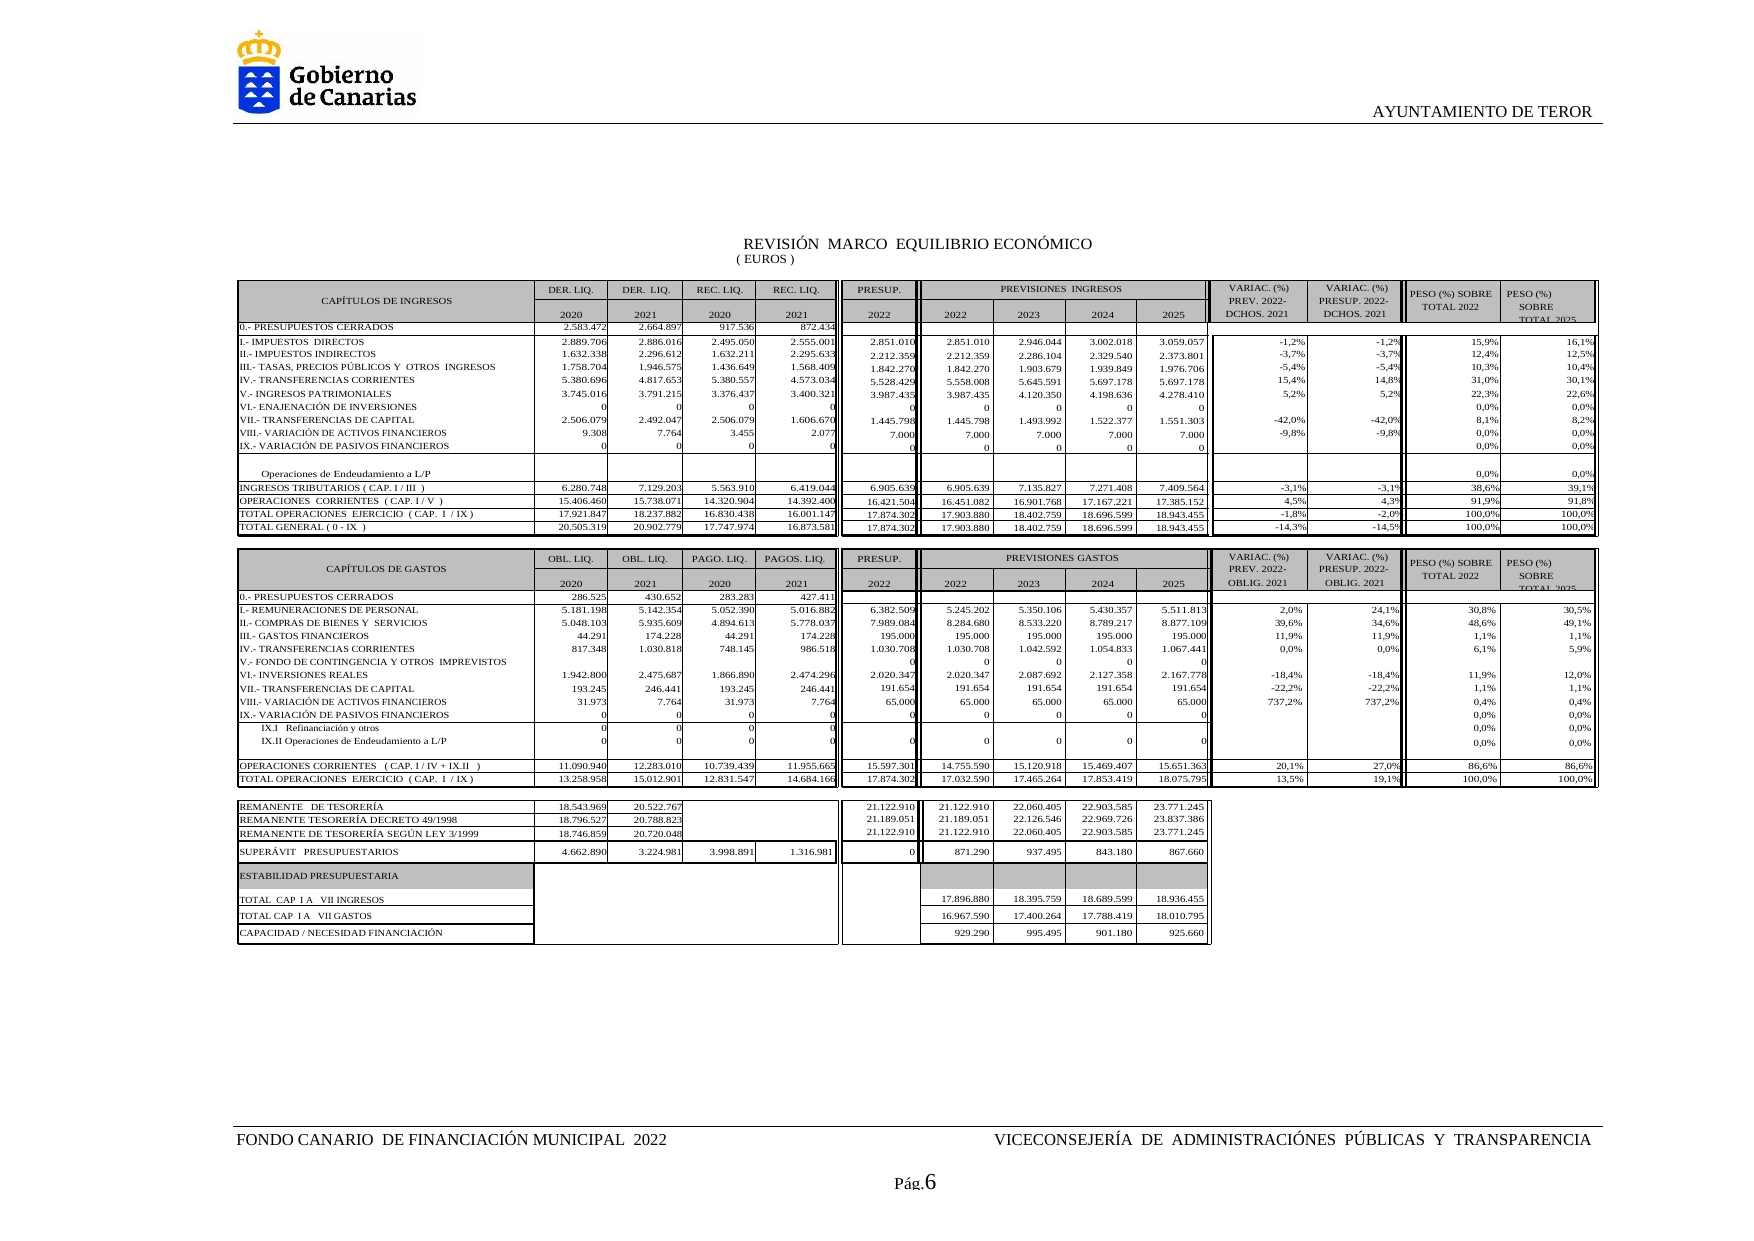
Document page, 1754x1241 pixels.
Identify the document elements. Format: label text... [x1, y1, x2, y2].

table_cell 4.573.034 [756, 374, 835, 387]
table_cell 430.652 [608, 591, 682, 603]
table_header CAPÍTULOS DE INGRESOS [239, 281, 534, 322]
table_cell 1.054.833 [1066, 643, 1136, 656]
table_cell [1214, 400, 1307, 413]
table_cell 21.189.051 [924, 813, 993, 826]
table_cell 1.568.409 [756, 361, 835, 374]
table_cell 48,6% [1407, 616, 1500, 629]
table_cell 11,9% [1213, 629, 1307, 642]
table_cell 995.495 [994, 924, 1065, 943]
table_header PRESUP. [843, 281, 915, 299]
table_cell 2021 [756, 569, 835, 590]
table_header DER. LIQ. [608, 281, 682, 299]
table_cell 0 [1066, 723, 1136, 759]
table_cell 0 [756, 735, 835, 759]
table_header PESO (%) SOBRE TOTAL 2022 [1407, 550, 1500, 590]
table_cell 1.842.270 [922, 361, 993, 374]
table_cell 1.522.377 [1066, 413, 1136, 426]
table_cell [1066, 454, 1136, 481]
table_cell 2.851.010 [922, 336, 993, 348]
table_cell 17.788.419 [1066, 906, 1136, 922]
table_cell [1137, 592, 1207, 603]
table_cell 1.445.798 [922, 413, 993, 426]
table_header PESO (%) SOBRE TOTAL 2025 [1501, 281, 1594, 322]
table_cell REMANENTE DE TESORERÍA SEGÚN LEY 3/1999 [239, 827, 534, 840]
table_cell 3.376.437 [683, 387, 755, 400]
table_cell TOTAL GENERAL ( 0 - IX ) [239, 522, 534, 534]
table_cell 17.896.880 [921, 889, 993, 905]
table_cell 5.645.591 [994, 374, 1065, 387]
table_header CAPÍTULOS DE GASTOS [239, 550, 534, 590]
table_cell 0,0% [1213, 643, 1307, 656]
table_cell 2.295.633 [756, 348, 835, 361]
table_cell [994, 864, 1065, 889]
table_cell [535, 454, 607, 481]
table_cell 15.738.071 [608, 495, 682, 507]
table_cell 18.075.795 [1137, 773, 1207, 786]
table_cell 16.830.438 [683, 509, 755, 521]
table_cell 8,1% [1407, 413, 1500, 426]
table_cell 0.- PRESUPUESTOS CERRADOS [239, 591, 534, 603]
table_cell Operaciones de Endeudamiento a L/P [239, 454, 534, 481]
table_cell 22,6% [1501, 387, 1594, 400]
table_cell 5,9% [1501, 643, 1594, 656]
table_cell 7.000 [843, 426, 915, 439]
table_cell VII.- TRANSFERENCIAS DE CAPITAL [239, 414, 534, 427]
table_cell 0 [922, 656, 993, 669]
table_cell -5,4% [1308, 361, 1400, 374]
table_cell 49,1% [1501, 616, 1594, 629]
text ( EUROS ) [221, 253, 1309, 266]
table_cell 1.030.818 [608, 643, 682, 656]
table_cell 31.973 [683, 695, 755, 708]
table_cell 15,4% [1214, 374, 1307, 387]
table_cell 22.969.726 [1066, 813, 1136, 826]
table_cell 100,0% [1407, 773, 1500, 786]
table_cell [843, 592, 915, 603]
table_header PESO (%) SOBRE TOTAL 2022 [1407, 281, 1500, 322]
table_cell [1213, 734, 1307, 759]
table_cell 0 [608, 723, 682, 734]
table_cell -3,1% [1308, 482, 1400, 494]
table_cell 2023 [994, 569, 1065, 590]
table_cell 7.764 [756, 695, 835, 708]
table_cell -9,8% [1214, 426, 1307, 439]
table_cell III.- TASAS, PRECIOS PÚBLICOS Y OTROS INGRESOS [239, 361, 534, 374]
table_cell 5.511.813 [1137, 604, 1207, 616]
table_cell 6.280.748 [535, 482, 607, 494]
table_cell VIII.- VARIACIÓN DE ACTIVOS FINANCIEROS [239, 695, 534, 708]
table_cell 5.935.609 [608, 616, 682, 629]
table_cell I.- IMPUESTOS DIRECTOS [239, 336, 534, 348]
table_cell 65.000 [843, 695, 915, 708]
table_cell VII.- TRANSFERENCIAS DE CAPITAL [239, 682, 534, 695]
table_header [683, 801, 836, 840]
table_cell OPERACIONES CORRIENTES ( CAP. I / IV + IX.II ) [239, 760, 534, 772]
table_cell 0 [1066, 440, 1136, 453]
table_cell 2.506.079 [535, 414, 607, 427]
table_cell -18,4% [1308, 669, 1400, 682]
table_header VARIAC. (%) PRESUP. 2022- OBLIG. 2021 [1308, 550, 1400, 590]
table_header PRESUP. [843, 550, 915, 568]
table_cell 11,9% [1308, 629, 1400, 642]
table_cell 0,4% [1501, 695, 1594, 708]
table_cell 0 [756, 400, 835, 413]
table_cell 193.245 [683, 682, 755, 695]
table_cell V.- INGRESOS PATRIMONIALES [239, 387, 534, 400]
table_cell 22.903.585 [1066, 826, 1136, 840]
table_cell 20.505.319 [535, 522, 607, 534]
table_cell 1.316.981 [756, 842, 835, 862]
table_cell 0,0% [1501, 440, 1594, 453]
table_cell 195.000 [1137, 629, 1207, 642]
table_cell 15.651.363 [1137, 760, 1207, 772]
table_cell IV.- TRANSFERENCIAS CORRIENTES [239, 643, 534, 656]
table_cell 6.419.044 [756, 482, 835, 494]
table_cell REMANENTE TESORERÍA DECRETO 49/1998 [239, 814, 534, 826]
table_header VARIAC. (%) PRESUP. 2022- DCHOS. 2021 [1308, 281, 1400, 322]
table_cell 30,8% [1407, 604, 1500, 616]
table_cell 0 [994, 440, 1065, 453]
table_cell 1.976.706 [1137, 361, 1207, 374]
table_cell 14.320.904 [683, 495, 755, 507]
table_cell 91,8% [1501, 495, 1594, 507]
table_cell 7.271.408 [1066, 482, 1136, 494]
table_cell 65.000 [994, 695, 1065, 708]
table_cell 3.791.215 [608, 387, 682, 400]
table_cell 3.002.018 [1066, 336, 1136, 348]
table_header REC. LIQ. [756, 281, 835, 299]
table_header OBL. LIQ. [535, 550, 607, 568]
table_cell 17.400.264 [994, 906, 1065, 922]
table_cell 12.283.010 [608, 760, 682, 772]
text REVISIÓN MARCO EQUILIBRIO ECONÓMICO [526, 236, 1309, 253]
table_cell -14,5% [1308, 521, 1400, 534]
table_cell 6,1% [1407, 643, 1500, 656]
table_cell CAPACIDAD / NECESIDAD FINANCIACIÓN [239, 925, 533, 943]
table_header VARIAC. (%) PREV. 2022- DCHOS. 2021 [1211, 281, 1307, 322]
table_cell 5.052.390 [683, 605, 755, 616]
table_cell 0,0% [1501, 400, 1594, 413]
table_cell 191.654 [1066, 682, 1136, 695]
table_cell 20.788.823 [608, 814, 682, 826]
table_cell 12,5% [1501, 348, 1594, 361]
table_cell 21.122.910 [843, 826, 917, 840]
table_header PREVISIONES GASTOS [922, 550, 1207, 568]
table_cell 0,4% [1407, 695, 1500, 708]
table_header -1,2% [1308, 336, 1400, 348]
table_cell 872.434 [756, 323, 835, 335]
table_cell 174.228 [608, 629, 682, 642]
table_cell 1,1% [1501, 682, 1594, 695]
table_cell TOTAL CAP I A VII INGRESOS [239, 890, 533, 905]
table_cell INGRESOS TRIBUTARIOS ( CAP. I / III ) [239, 482, 534, 494]
table_cell 2020 [535, 569, 607, 590]
table_cell 0 [994, 723, 1065, 759]
table_cell 0,0% [1407, 454, 1500, 481]
table_cell 0 [535, 400, 607, 413]
table_cell 427.411 [756, 591, 835, 603]
table_cell [535, 656, 607, 669]
table_cell 17.032.590 [922, 773, 993, 786]
table_header PREVISIONES INGRESOS [922, 281, 1205, 299]
table_cell 4.894.613 [683, 616, 755, 629]
table_cell 7.764 [608, 695, 682, 708]
table_cell 18.746.859 [535, 827, 607, 840]
table_cell 286.525 [535, 591, 607, 603]
table_cell 0 [843, 400, 915, 413]
table_cell 13.258.958 [535, 773, 607, 786]
table_cell 10,4% [1501, 361, 1594, 374]
table_cell 871.290 [924, 842, 993, 862]
table_cell 4.662.890 [535, 842, 607, 862]
table_cell 7.135.827 [994, 482, 1065, 494]
table_cell 4.817.653 [608, 374, 682, 387]
table_cell 2022 [843, 569, 915, 590]
table_cell 34,6% [1308, 616, 1400, 629]
table_cell 0 [994, 708, 1065, 722]
table_cell 44.291 [535, 629, 607, 642]
table_cell IX.I Refinanciación y otros [239, 723, 534, 734]
table_cell 21.122.910 [924, 826, 993, 840]
table_cell 2022 [843, 300, 915, 322]
table_cell 0 [1066, 656, 1136, 669]
table_cell 14.684.166 [756, 773, 835, 786]
table_cell 2.583.472 [535, 323, 607, 335]
table_cell -3,7% [1214, 348, 1307, 361]
table_cell [1308, 722, 1400, 734]
table_cell [1308, 440, 1400, 453]
table_cell 1.551.303 [1137, 413, 1207, 426]
table_cell 2.329.540 [1066, 348, 1136, 361]
table_cell [1137, 323, 1207, 335]
table_cell 0 [756, 440, 835, 453]
table_cell 86,6% [1407, 760, 1500, 772]
table_cell 2.373.801 [1137, 348, 1207, 361]
table_cell 3.059.057 [1137, 336, 1207, 348]
table_cell 7.409.564 [1137, 482, 1207, 494]
table_cell 2.474.296 [756, 669, 835, 682]
table_cell 2025 [1137, 300, 1205, 322]
table_cell 12.831.547 [683, 773, 755, 786]
table_cell 15.012.901 [608, 773, 682, 786]
table_cell 1.866.890 [683, 669, 755, 682]
table_cell 86,6% [1501, 760, 1594, 772]
table_cell IX.- VARIACIÓN DE PASIVOS FINANCIEROS [239, 440, 534, 453]
table_cell -42,0% [1214, 413, 1307, 426]
table_cell 0 [994, 400, 1065, 413]
table_cell [843, 454, 915, 481]
table_cell III.- GASTOS FINANCIEROS [239, 629, 534, 642]
table_cell 5.697.178 [1137, 374, 1207, 387]
table_cell 0 [843, 656, 915, 669]
table_cell 21.189.051 [843, 813, 917, 826]
table_cell 10.739.439 [683, 760, 755, 772]
table_cell 2.495.050 [683, 336, 755, 348]
table_cell 5.528.429 [843, 374, 915, 387]
table_cell [1214, 454, 1307, 481]
table_cell 15.469.407 [1066, 760, 1136, 772]
table_cell 5.016.882 [756, 605, 835, 616]
table_cell 1.942.800 [535, 669, 607, 682]
table_cell 1.758.704 [535, 361, 607, 374]
table_cell 0 [1137, 708, 1207, 722]
table_header VARIAC. (%) PREV. 2022- OBLIG. 2021 [1213, 550, 1307, 590]
table_cell 1.445.798 [843, 413, 915, 426]
table_cell 0 [922, 440, 993, 453]
table_cell 2021 [608, 569, 682, 590]
table_cell 748.145 [683, 643, 755, 656]
table_cell 2.851.010 [843, 336, 915, 348]
table_cell [1308, 454, 1400, 481]
table_cell V.- FONDO DE CONTINGENCIA Y OTROS IMPREVISTOS [239, 656, 534, 669]
table_cell [1214, 440, 1307, 453]
table_cell 195.000 [922, 629, 993, 642]
table_cell 1.632.211 [683, 348, 755, 361]
table_cell 14.392.400 [756, 495, 835, 507]
table_cell VIII.- VARIACIÓN DE ACTIVOS FINANCIEROS [239, 427, 534, 440]
table_cell 20.902.779 [608, 522, 682, 534]
table_cell 195.000 [1066, 629, 1136, 642]
table_cell [1066, 592, 1136, 603]
table_cell 65.000 [1137, 695, 1207, 708]
table_cell 1,1% [1407, 629, 1500, 642]
table_cell 1.606.670 [756, 414, 835, 427]
table_cell 937.495 [994, 842, 1065, 862]
table_header 20.522.767 [608, 801, 682, 813]
table_cell 0 [608, 440, 682, 453]
table_cell 18.943.455 [1137, 509, 1207, 520]
table_cell 191.654 [922, 682, 993, 695]
table_cell [1308, 400, 1400, 413]
table_cell 929.290 [921, 924, 993, 943]
table_cell 38,6% [1407, 482, 1500, 494]
table_cell 17.167.221 [1066, 495, 1136, 507]
table_cell 22.060.405 [994, 826, 1065, 840]
table_cell 4,3% [1308, 495, 1400, 507]
table_cell 2.946.044 [994, 336, 1065, 348]
table_header 21.122.910 [843, 801, 917, 812]
table_cell 5.778.037 [756, 616, 835, 629]
table_cell 5.697.178 [1066, 374, 1136, 387]
table_cell [1213, 591, 1400, 603]
table_cell 100,0% [1407, 521, 1500, 534]
table_cell -9,8% [1308, 426, 1400, 439]
table_cell 2020 [683, 569, 755, 590]
table_cell 0 [1137, 656, 1207, 669]
table_cell 17.874.302 [843, 521, 915, 534]
table_cell 18.943.455 [1137, 521, 1207, 534]
table_cell 17.747.974 [683, 522, 755, 534]
table_header REMANENTE DE TESORERÍA [239, 801, 534, 813]
table_cell 2.077 [756, 427, 835, 440]
table_cell 0,0% [1308, 643, 1400, 656]
table_cell [922, 592, 993, 603]
table_cell 11,9% [1407, 669, 1500, 682]
table_cell 12,0% [1501, 669, 1594, 682]
table_cell [1208, 323, 1595, 534]
table_cell 16.421.504 [843, 495, 915, 507]
table_cell 0 [922, 708, 993, 722]
table_cell 2.555.001 [756, 336, 835, 348]
table_cell 5.430.357 [1066, 604, 1136, 616]
table_cell 0 [756, 723, 835, 734]
table_cell 20.720.048 [608, 827, 682, 840]
table_cell 917.536 [683, 323, 755, 335]
table_cell 0 [683, 440, 755, 453]
table_cell 4.120.350 [994, 387, 1065, 400]
table_cell 0 [608, 735, 682, 759]
table_cell -22,2% [1308, 682, 1400, 695]
table_cell [608, 656, 682, 669]
table_cell 3.455 [683, 427, 755, 440]
table_cell 2.127.358 [1066, 669, 1136, 682]
table_cell 7.000 [1066, 426, 1136, 439]
table_cell -2,0% [1308, 509, 1400, 520]
table_cell II.- IMPUESTOS INDIRECTOS [239, 348, 534, 361]
table_cell 22.126.546 [994, 813, 1065, 826]
table_cell 14.755.590 [922, 760, 993, 772]
table_cell 0 [843, 440, 915, 453]
table_cell 0 [683, 708, 755, 722]
table_cell 18.010.795 [1137, 906, 1207, 922]
table_cell 24,1% [1308, 604, 1400, 616]
table_cell [1308, 656, 1400, 669]
table_cell [1213, 708, 1307, 722]
table_cell 30,1% [1501, 374, 1594, 387]
table_cell 1.903.679 [994, 361, 1065, 374]
table_cell -42,0% [1308, 413, 1400, 426]
table_cell 17.385.152 [1137, 495, 1207, 507]
table_cell 0 [535, 708, 607, 722]
table_cell 1,1% [1501, 629, 1594, 642]
table_cell 0 [922, 400, 993, 413]
table_cell 2021 [756, 300, 835, 322]
table_header DER. LIQ. [535, 281, 607, 299]
table_cell 10,3% [1407, 361, 1500, 374]
table_cell 65.000 [1066, 695, 1136, 708]
table_cell 191.654 [843, 682, 915, 695]
table_cell 0 [683, 735, 755, 759]
table_cell 0 [994, 656, 1065, 669]
table_cell [843, 864, 920, 943]
table_cell 6.382.509 [843, 604, 915, 616]
table_cell [683, 454, 755, 481]
table_cell 0 [683, 400, 755, 413]
table_cell 0,0% [1501, 454, 1594, 481]
table_cell 2024 [1066, 569, 1136, 590]
table_cell 0 [756, 708, 835, 722]
table_cell 4.198.636 [1066, 387, 1136, 400]
table_cell 15.597.301 [843, 760, 915, 772]
table_cell 16.873.581 [756, 522, 835, 534]
table_cell 0 [683, 723, 755, 734]
table_cell 23.837.386 [1137, 813, 1207, 826]
table_cell 1.067.441 [1137, 643, 1207, 656]
table_cell 2.664.897 [608, 323, 682, 335]
table_cell 0 [1137, 400, 1207, 413]
table_cell 16.901.768 [994, 495, 1065, 507]
table_cell 195.000 [843, 629, 915, 642]
table_cell 27,0% [1308, 760, 1400, 772]
table_cell 17.903.880 [922, 509, 993, 520]
table_cell 986.518 [756, 643, 835, 656]
table_cell 0 [922, 723, 993, 759]
table_cell 3.998.891 [683, 842, 755, 862]
table_cell [535, 864, 836, 943]
table_cell [1137, 454, 1207, 481]
table_cell 0,0% [1501, 426, 1594, 439]
table_cell 8.284.680 [922, 616, 993, 629]
table_cell 18.402.759 [994, 521, 1065, 534]
table_cell OPERACIONES CORRIENTES ( CAP. I / V ) [239, 495, 534, 507]
table_header 23.771.245 [1137, 801, 1207, 812]
table_cell 3.987.435 [843, 387, 915, 400]
table_cell 0 [843, 708, 915, 722]
table_cell 246.441 [608, 682, 682, 695]
table_cell 0,0% [1407, 440, 1500, 453]
table_cell 1,1% [1407, 682, 1500, 695]
table_cell [1407, 656, 1500, 669]
table_cell 2.492.047 [608, 414, 682, 427]
table_cell 18.402.759 [994, 509, 1065, 520]
table_cell [1308, 734, 1400, 759]
table_cell 7.000 [922, 426, 993, 439]
table_cell 1.632.338 [535, 348, 607, 361]
table_cell 2023 [994, 300, 1065, 322]
table_cell -22,2% [1213, 682, 1307, 695]
table_header PAGOS. LIQ. [756, 550, 835, 568]
table_cell 2022 [922, 569, 993, 590]
table_cell 17.903.880 [922, 521, 993, 534]
table_cell [1066, 323, 1136, 335]
table_cell 2020 [683, 300, 755, 322]
table_cell 100,0% [1501, 521, 1594, 534]
table_cell 2.212.359 [843, 348, 915, 361]
table_cell 0 [608, 708, 682, 722]
table_cell 925.660 [1137, 924, 1207, 943]
table_cell [994, 323, 1065, 335]
table_cell [1213, 722, 1307, 734]
table_cell 18.936.455 [1137, 889, 1207, 905]
table_cell 6.905.639 [922, 482, 993, 494]
table_cell 1.493.992 [994, 413, 1065, 426]
table_header 16,1% [1501, 336, 1594, 348]
table_cell 18.237.882 [608, 509, 682, 521]
table_cell 2.087.692 [994, 669, 1065, 682]
table_cell 18.689.599 [1066, 889, 1136, 905]
table_cell 0 [1137, 440, 1207, 453]
table_cell 18.696.599 [1066, 509, 1136, 520]
table_cell 1.436.649 [683, 361, 755, 374]
table_cell [683, 656, 755, 669]
table_cell 7.989.084 [843, 616, 915, 629]
table_cell 17.874.302 [843, 509, 915, 520]
table_cell 0 [843, 842, 917, 862]
table_cell 193.245 [535, 682, 607, 695]
table_cell 867.660 [1137, 842, 1207, 862]
table_cell 4,5% [1214, 495, 1307, 507]
table_cell 13,5% [1213, 773, 1307, 786]
table_cell 0 [1066, 708, 1136, 722]
table_cell 8.789.217 [1066, 616, 1136, 629]
table_cell 16.967.590 [921, 906, 993, 922]
table_cell TOTAL OPERACIONES EJERCICIO ( CAP. I / IX ) [239, 509, 534, 521]
table_cell 17.921.847 [535, 509, 607, 521]
table_cell 16.001.147 [756, 509, 835, 521]
table_cell 23.771.245 [1137, 826, 1207, 840]
table_cell IV.- TRANSFERENCIAS CORRIENTES [239, 374, 534, 387]
table_cell 91,9% [1407, 495, 1500, 507]
table_cell 191.654 [994, 682, 1065, 695]
table_cell 0 [843, 723, 915, 759]
table_cell IX.II Operaciones de Endeudamiento a L/P [239, 735, 534, 759]
table_header 22.903.585 [1066, 801, 1136, 812]
table_cell 2.475.687 [608, 669, 682, 682]
table_cell [1308, 708, 1400, 722]
table_cell 7.764 [608, 427, 682, 440]
table_cell 2.886.016 [608, 336, 682, 348]
table_cell 12,4% [1407, 348, 1500, 361]
table_cell 3.745.016 [535, 387, 607, 400]
table_header 21.122.910 [924, 801, 993, 812]
table_header PESO (%) SOBRE TOTAL 2025 [1501, 550, 1594, 590]
table_cell 2022 [922, 300, 993, 322]
table_cell 1.842.270 [843, 361, 915, 374]
table_cell [843, 323, 915, 335]
picture [236, 29, 423, 117]
table_cell 2025 [1137, 569, 1207, 590]
table_cell I.- REMUNERACIONES DE PERSONAL [239, 605, 534, 616]
table_cell 7.000 [994, 426, 1065, 439]
table_header REC. LIQ. [683, 281, 755, 299]
table_cell TOTAL CAP I A VII GASTOS [239, 906, 533, 923]
table_cell 7.000 [1137, 426, 1207, 439]
table_cell SUPERÁVIT PRESUPUESTARIOS [239, 842, 534, 862]
table_cell 5.142.354 [608, 605, 682, 616]
table_cell 901.180 [1066, 924, 1136, 943]
table_cell 0,0% [1407, 722, 1500, 734]
table_cell 0 [1066, 400, 1136, 413]
table_cell 5,2% [1308, 387, 1400, 400]
table_cell 18.796.527 [535, 814, 607, 826]
table_cell 7.129.203 [608, 482, 682, 494]
table_cell -18,4% [1213, 669, 1307, 682]
table_header OBL. LIQ. [608, 550, 682, 568]
table_cell 39,6% [1213, 616, 1307, 629]
table_cell 100,0% [1501, 509, 1594, 520]
table_cell 6.905.639 [843, 482, 915, 494]
table_cell 100,0% [1501, 773, 1594, 786]
table_cell 17.874.302 [843, 773, 915, 786]
table_cell 5.380.557 [683, 374, 755, 387]
table_cell 246.441 [756, 682, 835, 695]
table_cell 39,1% [1501, 482, 1594, 494]
table_cell 0,0% [1407, 426, 1500, 439]
table_cell 0,0% [1501, 708, 1594, 722]
table_cell 0 [608, 400, 682, 413]
table_cell 0,0% [1407, 734, 1500, 759]
table_cell 8,2% [1501, 413, 1594, 426]
table_cell 11.955.665 [756, 760, 835, 772]
table_cell 20,1% [1213, 760, 1307, 772]
table_cell 0 [535, 440, 607, 453]
table_cell -3,1% [1214, 482, 1307, 494]
table_cell 8.877.109 [1137, 616, 1207, 629]
table_cell 2.296.612 [608, 348, 682, 361]
table_cell 3.400.321 [756, 387, 835, 400]
table_cell 5.563.910 [683, 482, 755, 494]
table_cell 17.465.264 [994, 773, 1065, 786]
table_header PAGO. LIQ. [683, 550, 755, 568]
table_cell TOTAL OPERACIONES EJERCICIO ( CAP. I / IX ) [239, 773, 534, 786]
table_cell [994, 592, 1065, 603]
table_cell [921, 864, 993, 889]
table_cell 0,0% [1501, 722, 1594, 734]
table_cell 4.278.410 [1137, 387, 1207, 400]
table_cell 5.380.696 [535, 374, 607, 387]
table_cell -1,8% [1214, 509, 1307, 520]
table_cell 1.042.592 [994, 643, 1065, 656]
table_cell 5.245.202 [922, 604, 993, 616]
table_header 22.060.405 [994, 801, 1065, 812]
table_cell 5.558.008 [922, 374, 993, 387]
table_cell 0,0% [1407, 708, 1500, 722]
table_cell 18.696.599 [1066, 521, 1136, 534]
table_cell 2.167.778 [1137, 669, 1207, 682]
table_cell 0,0% [1501, 734, 1594, 759]
table_cell 0 [535, 735, 607, 759]
table_cell 2.889.706 [535, 336, 607, 348]
table_cell II.- COMPRAS DE BIENES Y SERVICIOS [239, 616, 534, 629]
table_cell 2.212.359 [922, 348, 993, 361]
table_cell 30,5% [1501, 604, 1594, 616]
table_cell [1501, 656, 1594, 669]
table_cell 100,0% [1407, 509, 1500, 520]
table_cell [1213, 656, 1307, 669]
table_cell 191.654 [1137, 682, 1207, 695]
table_cell 9.308 [535, 427, 607, 440]
table_cell 19,1% [1308, 773, 1400, 786]
table_cell 16.451.082 [922, 495, 993, 507]
table_cell [994, 454, 1065, 481]
table_cell 18.395.759 [994, 889, 1065, 905]
table_cell 0.- PRESUPUESTOS CERRADOS [239, 323, 534, 335]
table_cell [922, 454, 993, 481]
table_cell 3.987.435 [922, 387, 993, 400]
table_cell 5.048.103 [535, 616, 607, 629]
table_cell 1.030.708 [922, 643, 993, 656]
table_cell 31.973 [535, 695, 607, 708]
table_cell 11.090.940 [535, 760, 607, 772]
table_cell 5.181.198 [535, 605, 607, 616]
table_header -1,2% [1214, 336, 1307, 348]
table_cell 2.506.079 [683, 414, 755, 427]
table_cell [756, 656, 835, 669]
table_cell 283.283 [683, 591, 755, 603]
table_cell IX.- VARIACIÓN DE PASIVOS FINANCIEROS [239, 708, 534, 722]
table_cell 5.350.106 [994, 604, 1065, 616]
table_cell 1.946.575 [608, 361, 682, 374]
table_cell VI.- INVERSIONES REALES [239, 669, 534, 682]
table_cell 2,0% [1213, 604, 1307, 616]
table_cell 14,8% [1308, 374, 1400, 387]
table_cell [1137, 864, 1207, 889]
table_cell 44.291 [683, 629, 755, 642]
table_cell 2.286.104 [994, 348, 1065, 361]
table_cell 2.020.347 [843, 669, 915, 682]
table_cell ESTABILIDAD PRESUPUESTARIA [239, 864, 533, 889]
table_cell 65.000 [922, 695, 993, 708]
table_cell 8.533.220 [994, 616, 1065, 629]
table_cell 0 [535, 723, 607, 734]
table_cell 0 [1137, 723, 1207, 759]
table_cell 195.000 [994, 629, 1065, 642]
table_cell 1.939.849 [1066, 361, 1136, 374]
table_cell [608, 454, 682, 481]
table_cell 17.853.419 [1066, 773, 1136, 786]
table_cell 15.406.460 [535, 495, 607, 507]
table_cell [922, 323, 993, 335]
table_cell 22,3% [1407, 387, 1500, 400]
table_cell 737,2% [1308, 695, 1400, 708]
table_header 18.543.969 [535, 801, 607, 813]
table_cell 2024 [1066, 300, 1136, 322]
table_cell 737,2% [1213, 695, 1307, 708]
table_header 15,9% [1407, 336, 1500, 348]
table_cell 5,2% [1214, 387, 1307, 400]
table_cell -14,3% [1214, 521, 1307, 534]
table_cell -3,7% [1308, 348, 1400, 361]
table_cell [1407, 591, 1594, 603]
table_cell 0,0% [1407, 400, 1500, 413]
table_cell 817.348 [535, 643, 607, 656]
table_cell [756, 454, 835, 481]
table_cell VI.- ENAJENACIÓN DE INVERSIONES [239, 400, 534, 413]
table_cell 2.020.347 [922, 669, 993, 682]
table_cell 1.030.708 [843, 643, 915, 656]
table_cell -5,4% [1214, 361, 1307, 374]
table_cell 31,0% [1407, 374, 1500, 387]
table_cell 3.224.981 [608, 842, 682, 862]
table_cell 174.228 [756, 629, 835, 642]
table_cell [1066, 864, 1136, 889]
table_cell 843.180 [1066, 842, 1136, 862]
table_cell 2021 [608, 300, 682, 322]
table_cell 15.120.918 [994, 760, 1065, 772]
table_cell 2020 [535, 300, 607, 322]
